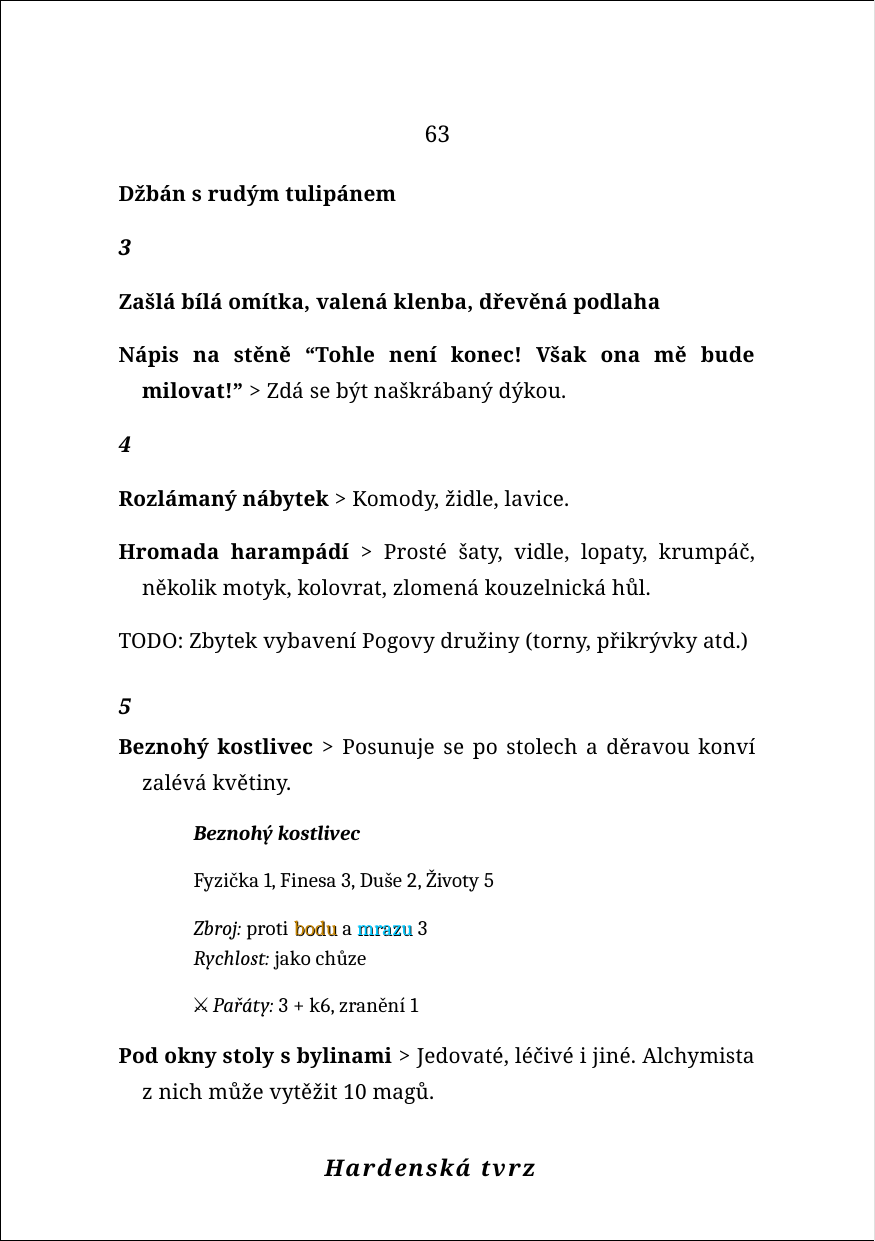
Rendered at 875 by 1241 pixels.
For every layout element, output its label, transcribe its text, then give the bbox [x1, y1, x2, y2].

subtitle 5 [118, 691, 756, 721]
text 3 [118, 232, 756, 262]
text Pod okny stoly s bylinami > Jedovaté, léčivé i jiné. Alchymista z nich může vytěžit 10 magů. [118, 1042, 756, 1106]
text Rozlámaný nábytek > Komody, židle, lavice. [118, 484, 756, 512]
list ⚔ Pařáty: 3 + k6, zranění 1 [156, 994, 756, 1018]
text Džbán s rudým tulipánem [118, 179, 756, 207]
text 4 [118, 429, 756, 459]
text Hromada harampádí > Prosté šaty, vidle, lopaty, krumpáč, několik motyk, kolovrat, zlomená kouzelnická hůl. [118, 537, 756, 601]
list Rychlost: jako chůze [156, 946, 756, 970]
text Nápis na stěně “Tohle není konec! Však ona mě bude milovat!” > Zdá se být naškrábaný dýkou. [118, 340, 756, 404]
text Zašlá bílá omítka, valená klenba, dřevěná podlaha [118, 287, 756, 316]
list Fyzička 1, Finesa 3, Duše 2, Životy 5 [156, 869, 756, 893]
list Beznohý kostlivec [156, 821, 756, 845]
text TODO: Zbytek vybavení Pogovy družiny (torny, přikrývky atd.) [118, 626, 756, 654]
list Zbroj: proti bodu a⁠ mrazu 3 [156, 916, 756, 940]
text Beznohý kostlivec > Posunuje se po stolech a děravou konví zalévá květiny. [118, 732, 756, 796]
